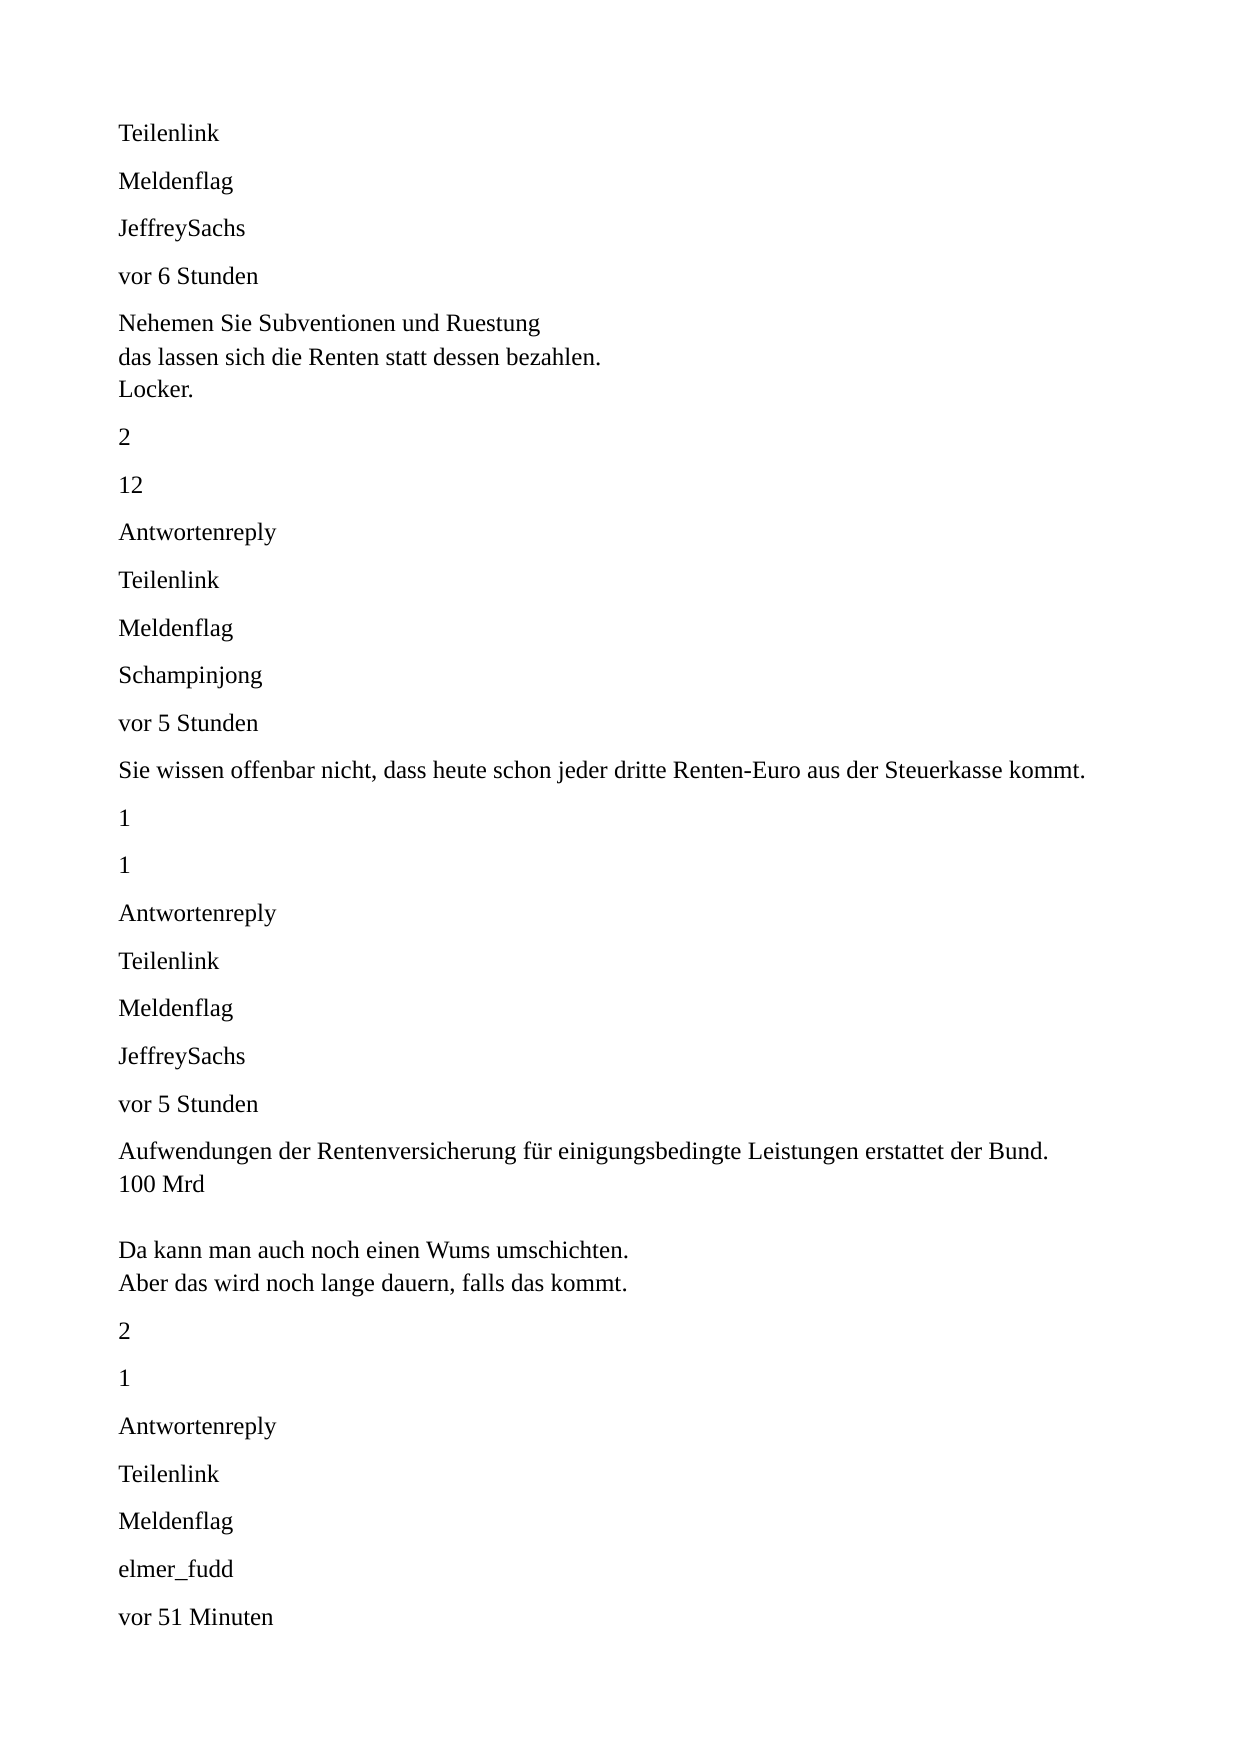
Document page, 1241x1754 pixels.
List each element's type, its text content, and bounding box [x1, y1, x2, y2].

text vor 5 Stunden [118, 708, 1122, 737]
text Nehemen Sie Subventionen und Ruestung das lassen sich die Renten statt dessen bezahlen. Locker. [118, 308, 1122, 403]
text Antwortenreply [118, 898, 1122, 927]
text Meldenflag [118, 993, 1122, 1022]
text 12 [118, 470, 1122, 498]
text Teilenlink [118, 565, 1122, 594]
text 2 [118, 1316, 1122, 1345]
text vor 5 Stunden [118, 1089, 1122, 1117]
text vor 6 Stunden [118, 261, 1122, 290]
text JeffreySachs [118, 213, 1122, 242]
text 1 [118, 803, 1122, 832]
text 1 [118, 851, 1122, 879]
text Antwortenreply [118, 1411, 1122, 1440]
text elmer_fudd [118, 1554, 1122, 1583]
text Schampinjong [118, 660, 1122, 689]
text vor 51 Minuten [118, 1602, 1122, 1630]
text Meldenflag [118, 166, 1122, 194]
text Teilenlink [118, 946, 1122, 974]
text Antwortenreply [118, 517, 1122, 546]
text Meldenflag [118, 1506, 1122, 1535]
text JeffreySachs [118, 1041, 1122, 1070]
text Aufwendungen der Rentenversicherung für einigungsbedingte Leistungen erstattet der Bund. 100 Mrd Da kann man auch noch einen Wums umschichten. Aber das wird noch lange dauern, falls das kommt. [118, 1136, 1122, 1297]
text Meldenflag [118, 613, 1122, 641]
text 1 [118, 1363, 1122, 1392]
text Teilenlink [118, 118, 1122, 147]
text 2 [118, 422, 1122, 451]
text Teilenlink [118, 1459, 1122, 1487]
text Sie wissen offenbar nicht, dass heute schon jeder dritte Renten-Euro aus der Steuerkasse kommt. [118, 755, 1122, 784]
